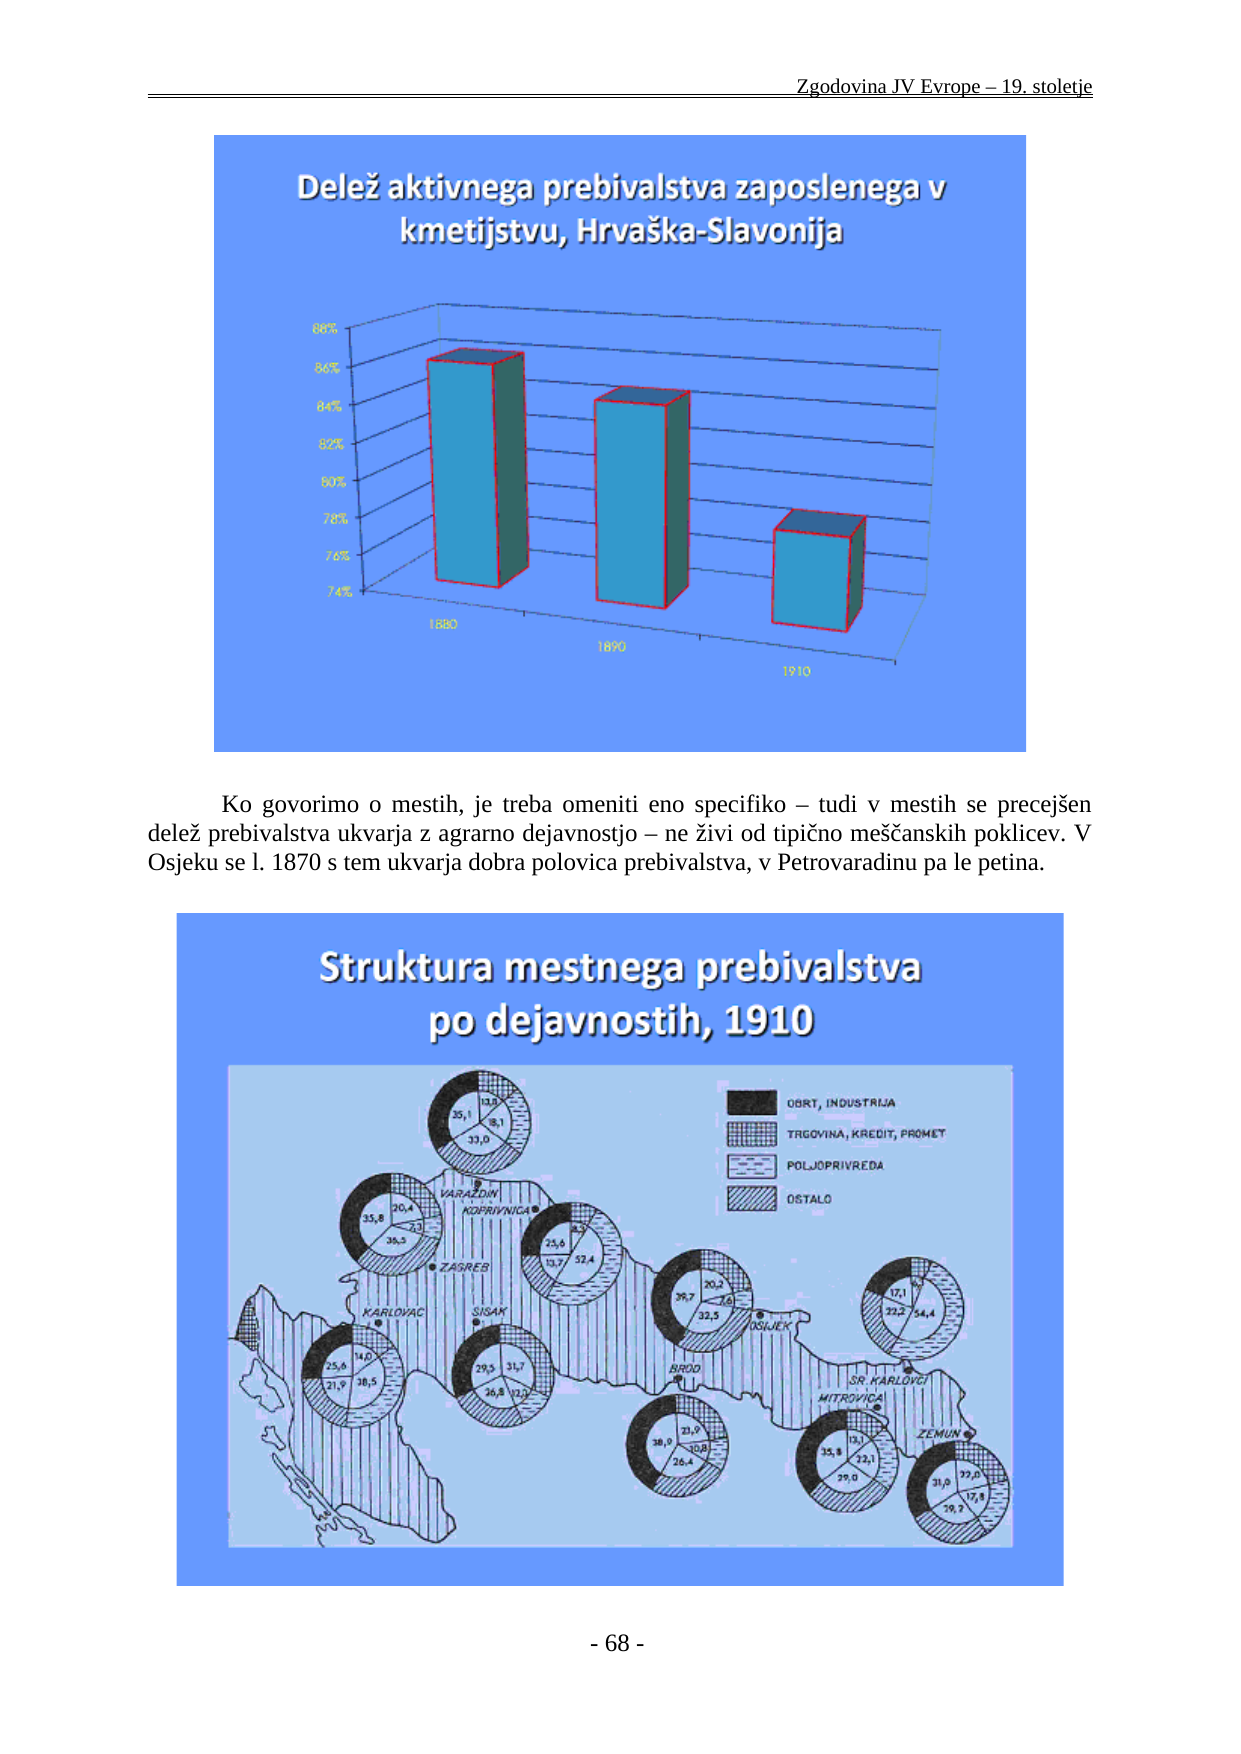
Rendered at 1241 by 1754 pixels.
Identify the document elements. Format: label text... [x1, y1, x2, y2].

text Ko govorimo o mestih, je treba omeniti eno specifiko – tudi v mestih se precejšen delež prebivalstva ukvarja z agrarno dejavnostjo – ne živi od tipično meščanskih poklicev. V Osjeku se l. 1870 s tem ukvarja dobra polovica prebivalstva, v Petrovaradinu pa le petina. [148, 789, 1093, 876]
